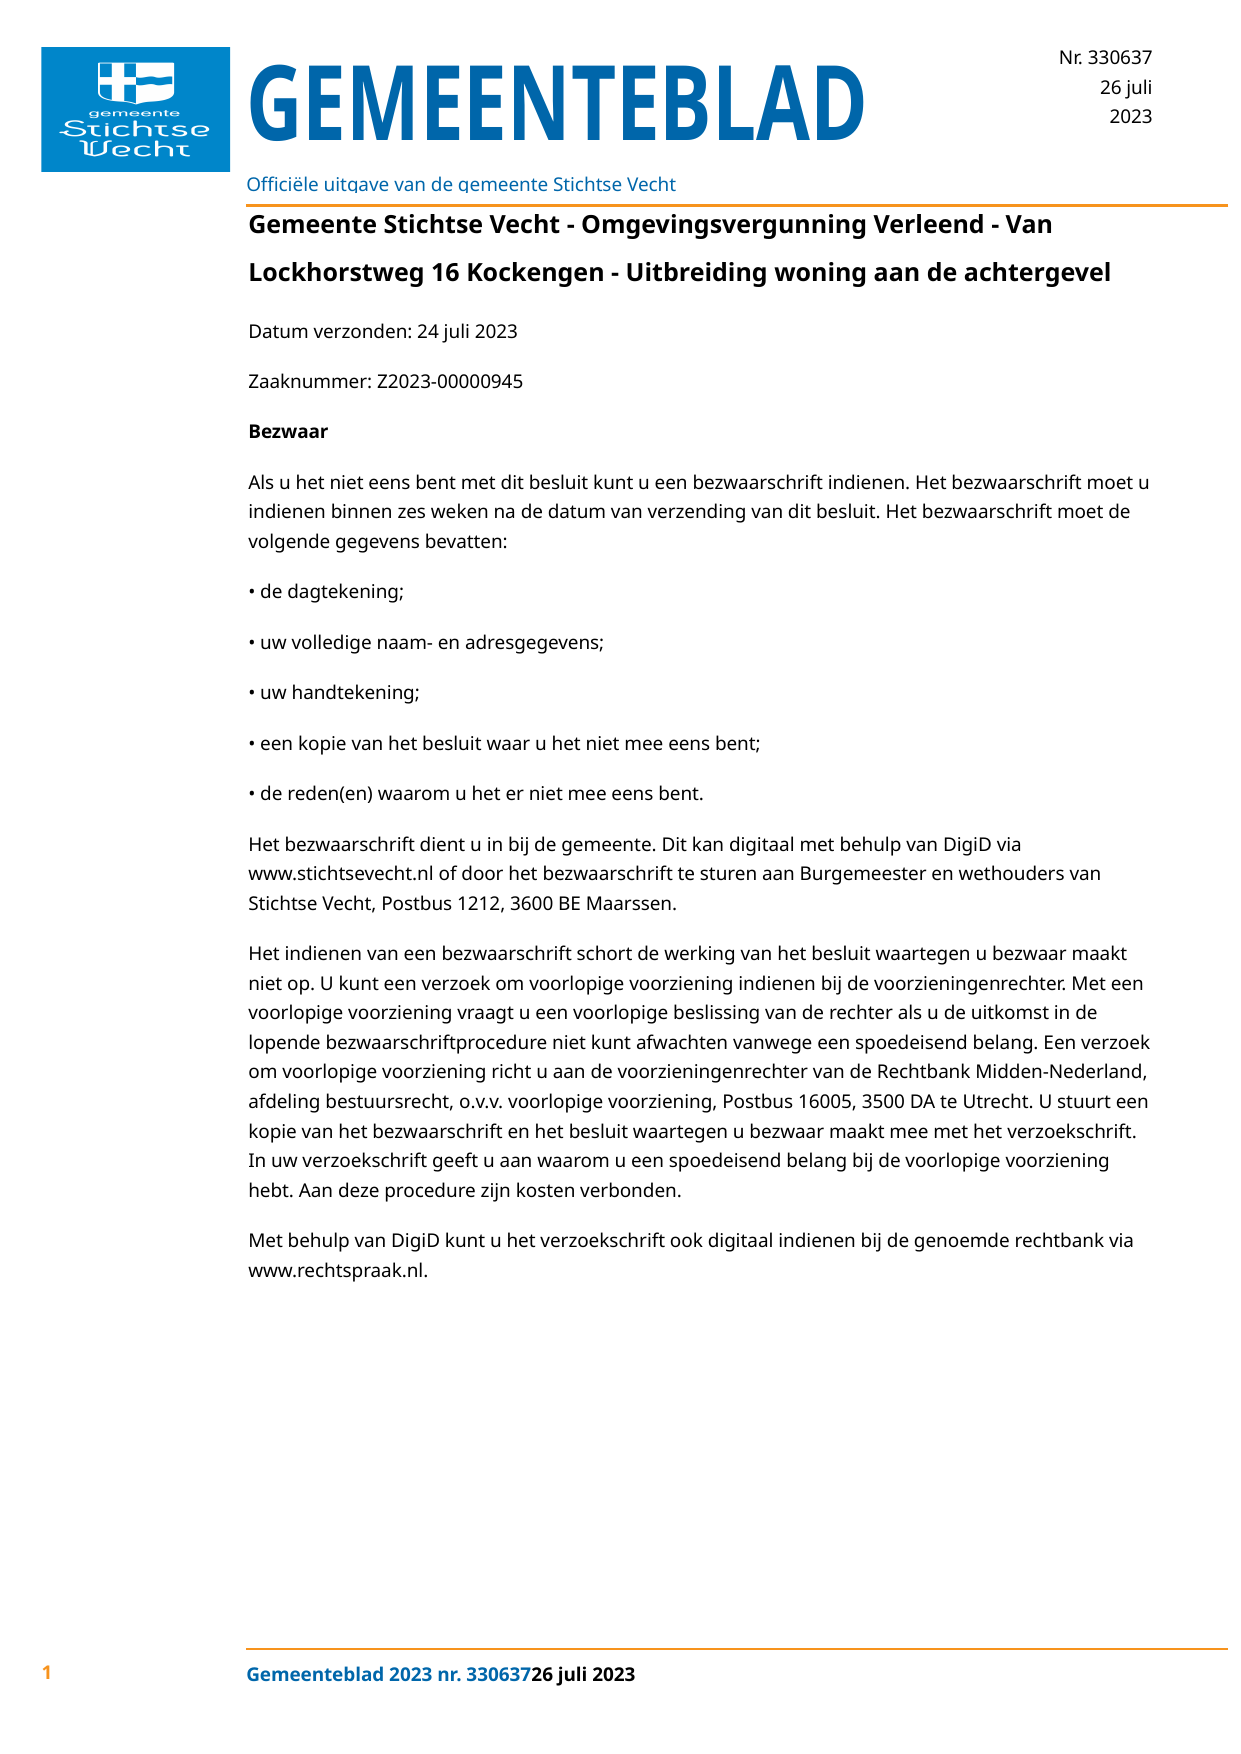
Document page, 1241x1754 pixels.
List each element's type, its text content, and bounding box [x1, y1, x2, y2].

text • de dagtekening; [248, 579, 1152, 604]
text Als u het niet eens bent met dit besluit kunt u een bezwaarschrift indienen. Het bezwaarschrift moet u indienen binnen zes weken na de datum van verzending van dit besluit. Het bezwaarschrift moet de volgende gegevens bevatten: [248, 469, 1152, 554]
text Gemeente Stichtse Vecht - Omgevingsvergunning Verleend - Van Lockhorstweg 16 Kockengen - Uitbreiding woning aan de achtergevel [248, 207, 1152, 288]
text • uw volledige naam- en adresgegevens; [248, 629, 1152, 655]
picture [99, 63, 135, 101]
text • de reden(en) waarom u het er niet mee eens bent. [248, 780, 1152, 806]
text Zaaknummer: Z2023-00000945 [248, 368, 1152, 394]
text Datum verzonden: 24 juli 2023 [248, 318, 1152, 344]
text Met behulp van DigiD kunt u het verzoekschrift ook digitaal indienen bij de genoemde rechtbank via www.rechtspraak.nl. [248, 1227, 1152, 1283]
text • uw handtekening; [248, 679, 1152, 705]
text • een kopie van het besluit waar u het niet mee eens bent; [248, 730, 1152, 756]
text Het indienen van een bezwaarschrift schort de werking van het besluit waartegen u bezwaar maakt niet op. U kunt een verzoek om voorlopige voorziening indienen bij de voorzieningenrechter. Met een voorlopige voorziening vraagt u een voorlopige beslissing van de rechter als u de uitkomst in de lopende bezwaarschriftprocedure niet kunt afwachten vanwege een spoedeisend belang. Een verzoek om voorlopige voorziening richt u aan de voorzieningenrechter van de Rechtbank Midden-Nederland, afdeling bestuursrecht, o.v.v. voorlopige voorziening, Postbus 16005, 3500 DA te Utrecht. U stuurt een kopie van het bezwaarschrift en het besluit waartegen u bezwaar maakt mee met het verzoekschrift. In uw verzoekschrift geeft u aan waarom u een spoedeisend belang bij de voorlopige voorziening hebt. Aan deze procedure zijn kosten verbonden. [248, 940, 1152, 1203]
text Het bezwaarschrift dient u in bij de gemeente. Dit kan digitaal met behulp van DigiD via www.stichtsevecht.nl of door het bezwaarschrift te sturen aan Burgemeester en wethouders van Stichtse Vecht, Postbus 1212, 3600 BE Maarssen. [248, 831, 1152, 916]
text Bezwaar [248, 419, 1152, 444]
picture [137, 63, 174, 103]
